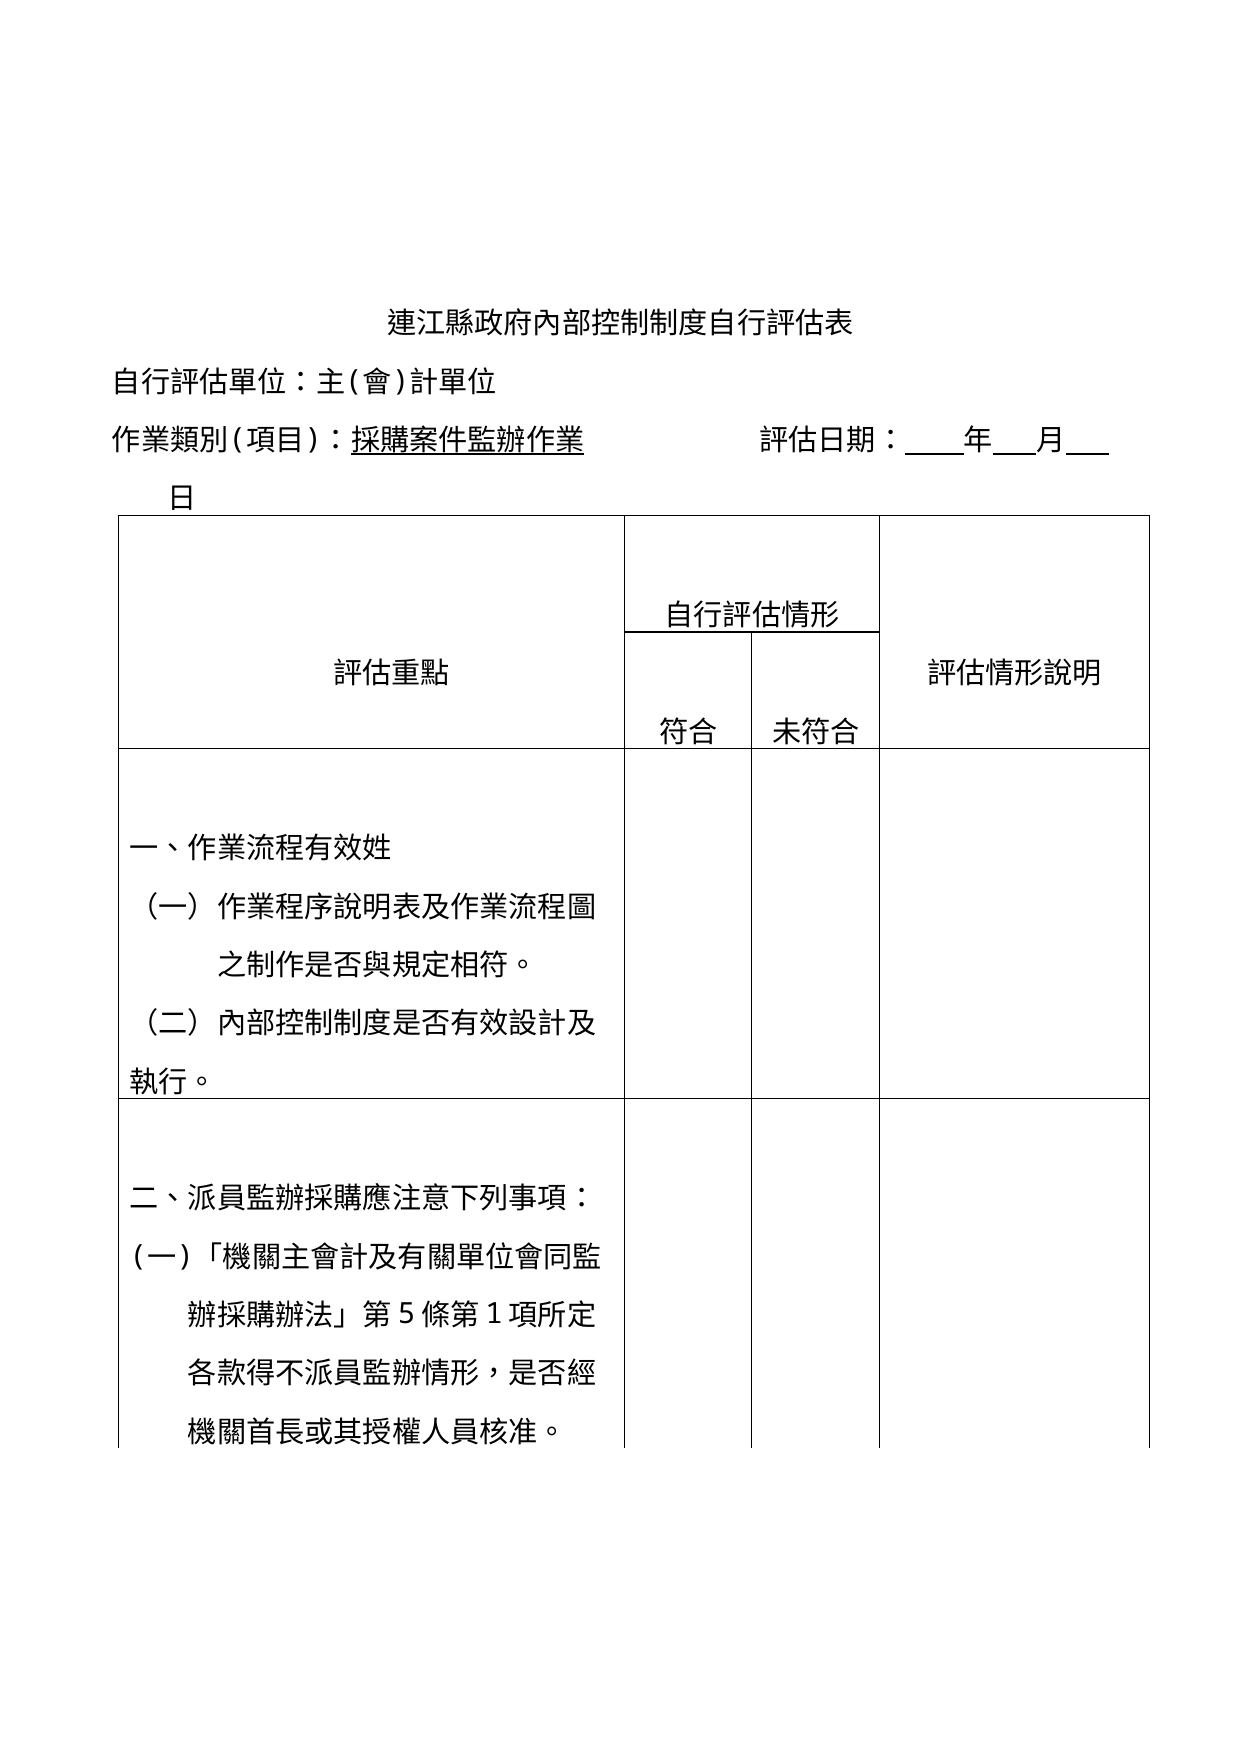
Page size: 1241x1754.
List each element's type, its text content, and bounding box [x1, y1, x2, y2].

table_cell 未符合 [752, 633, 879, 748]
table_cell [880, 1215, 1149, 1448]
text 連江縣政府內部控制制度自行評估表 [118, 281, 1122, 340]
table_cell [625, 865, 751, 981]
table_cell [880, 865, 1149, 981]
table_cell [625, 981, 751, 1098]
table_cell [752, 981, 879, 1098]
table_cell [880, 1099, 1149, 1215]
text 自行評估單位：主(會)計單位 [112, 340, 1122, 398]
table_cell [752, 865, 879, 981]
table_cell （一）作業程序說明表及作業流程圖之制作是否與規定相符。 [119, 865, 624, 981]
table_cell [625, 1099, 751, 1215]
text 作業類別(項目)：採購案件監辦作業 評估日期： 年 月 日 [112, 398, 1122, 515]
table_cell 一、作業流程有效姓 [119, 749, 624, 865]
table_cell [625, 1215, 751, 1448]
table_cell 符合 [625, 633, 751, 748]
table_cell [752, 749, 879, 865]
table_header 評估情形說明 [880, 516, 1149, 748]
table_header 自行評估情形 [625, 516, 879, 631]
table_cell [625, 749, 751, 865]
table_cell [752, 1099, 879, 1215]
table_cell [880, 981, 1149, 1098]
table_cell (一)「機關主會計及有關單位會同監辦採購辦法」第5條第1項所定各款得不派員監辦情形，是否經機關首長或其授權人員核准。 [119, 1215, 624, 1448]
table_cell （二）內部控制制度是否有效設計及執行。 [119, 981, 624, 1098]
table_cell 二、派員監辦採購應注意下列事項： [119, 1099, 624, 1215]
table_header 評估重點 [119, 516, 624, 748]
table_cell [752, 1215, 879, 1448]
table_cell [880, 749, 1149, 865]
